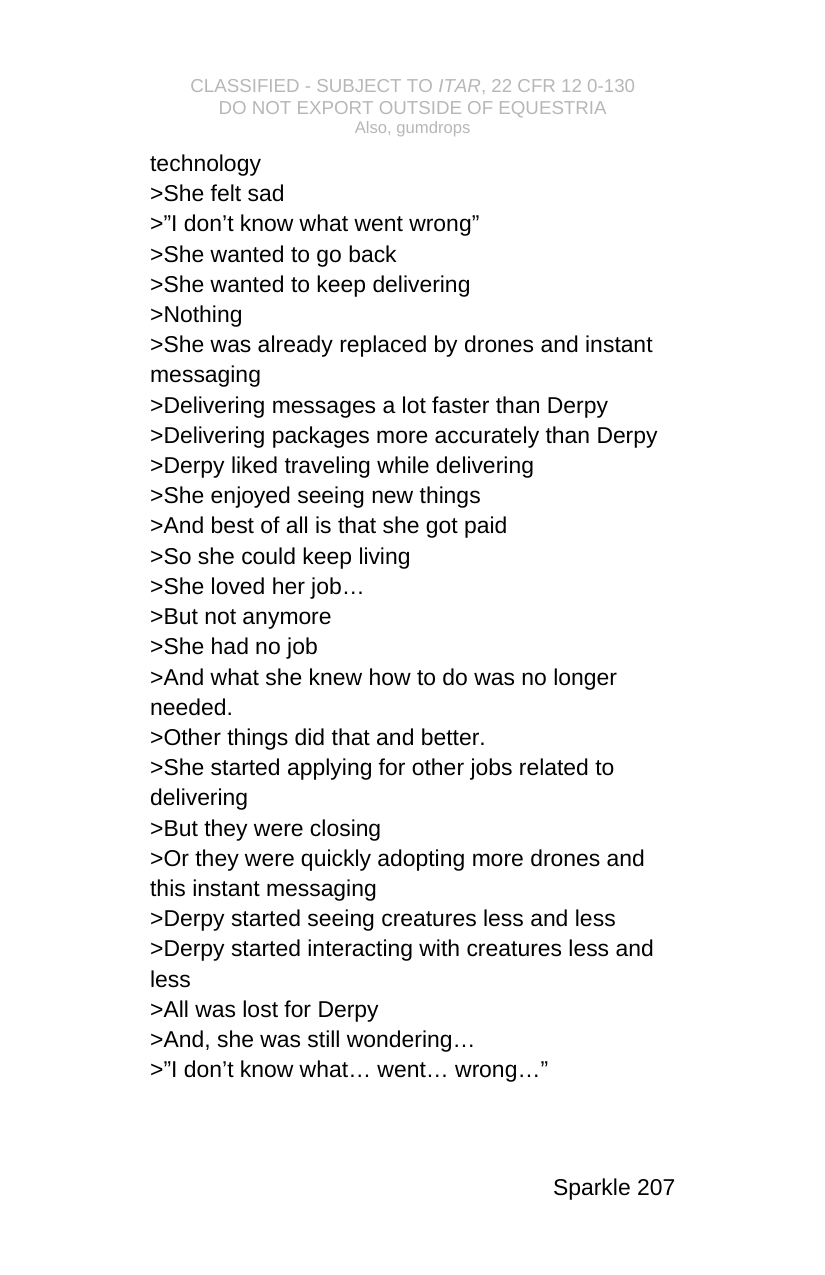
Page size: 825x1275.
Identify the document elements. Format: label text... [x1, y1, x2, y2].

text >She wanted to go back [150, 241, 675, 267]
text >She wanted to keep delivering [150, 271, 675, 297]
text >She felt sad [150, 180, 675, 207]
text technology [150, 150, 675, 176]
text >Derpy started interacting with creatures less and less [150, 935, 675, 992]
text >And what she knew how to do was no longer needed. [150, 663, 675, 720]
text >She loved her job… [150, 573, 675, 599]
text >And, she was still wondering… [150, 1026, 675, 1052]
text >Nothing [150, 301, 675, 327]
text >Delivering packages more accurately than Derpy [150, 422, 675, 448]
text >She was already replaced by drones and instant messaging [150, 331, 675, 388]
text >Derpy liked traveling while delivering [150, 452, 675, 478]
text >But they were closing [150, 814, 675, 841]
text >But not anymore [150, 603, 675, 629]
text >So she could keep living [150, 543, 675, 569]
text >She started applying for other jobs related to delivering [150, 754, 675, 811]
text >Other things did that and better. [150, 724, 675, 750]
text >Or they were quickly adopting more drones and this instant messaging [150, 845, 675, 901]
text >Derpy started seeing creatures less and less [150, 905, 675, 932]
text >”I don’t know what went wrong” [150, 210, 675, 237]
text >”I don’t know what… went… wrong…” [150, 1056, 675, 1083]
text >Delivering messages a lot faster than Derpy [150, 392, 675, 418]
text >She had no job [150, 633, 675, 660]
text >All was lost for Derpy [150, 996, 675, 1022]
text >She enjoyed seeing new things [150, 482, 675, 509]
text >And best of all is that she got paid [150, 512, 675, 539]
